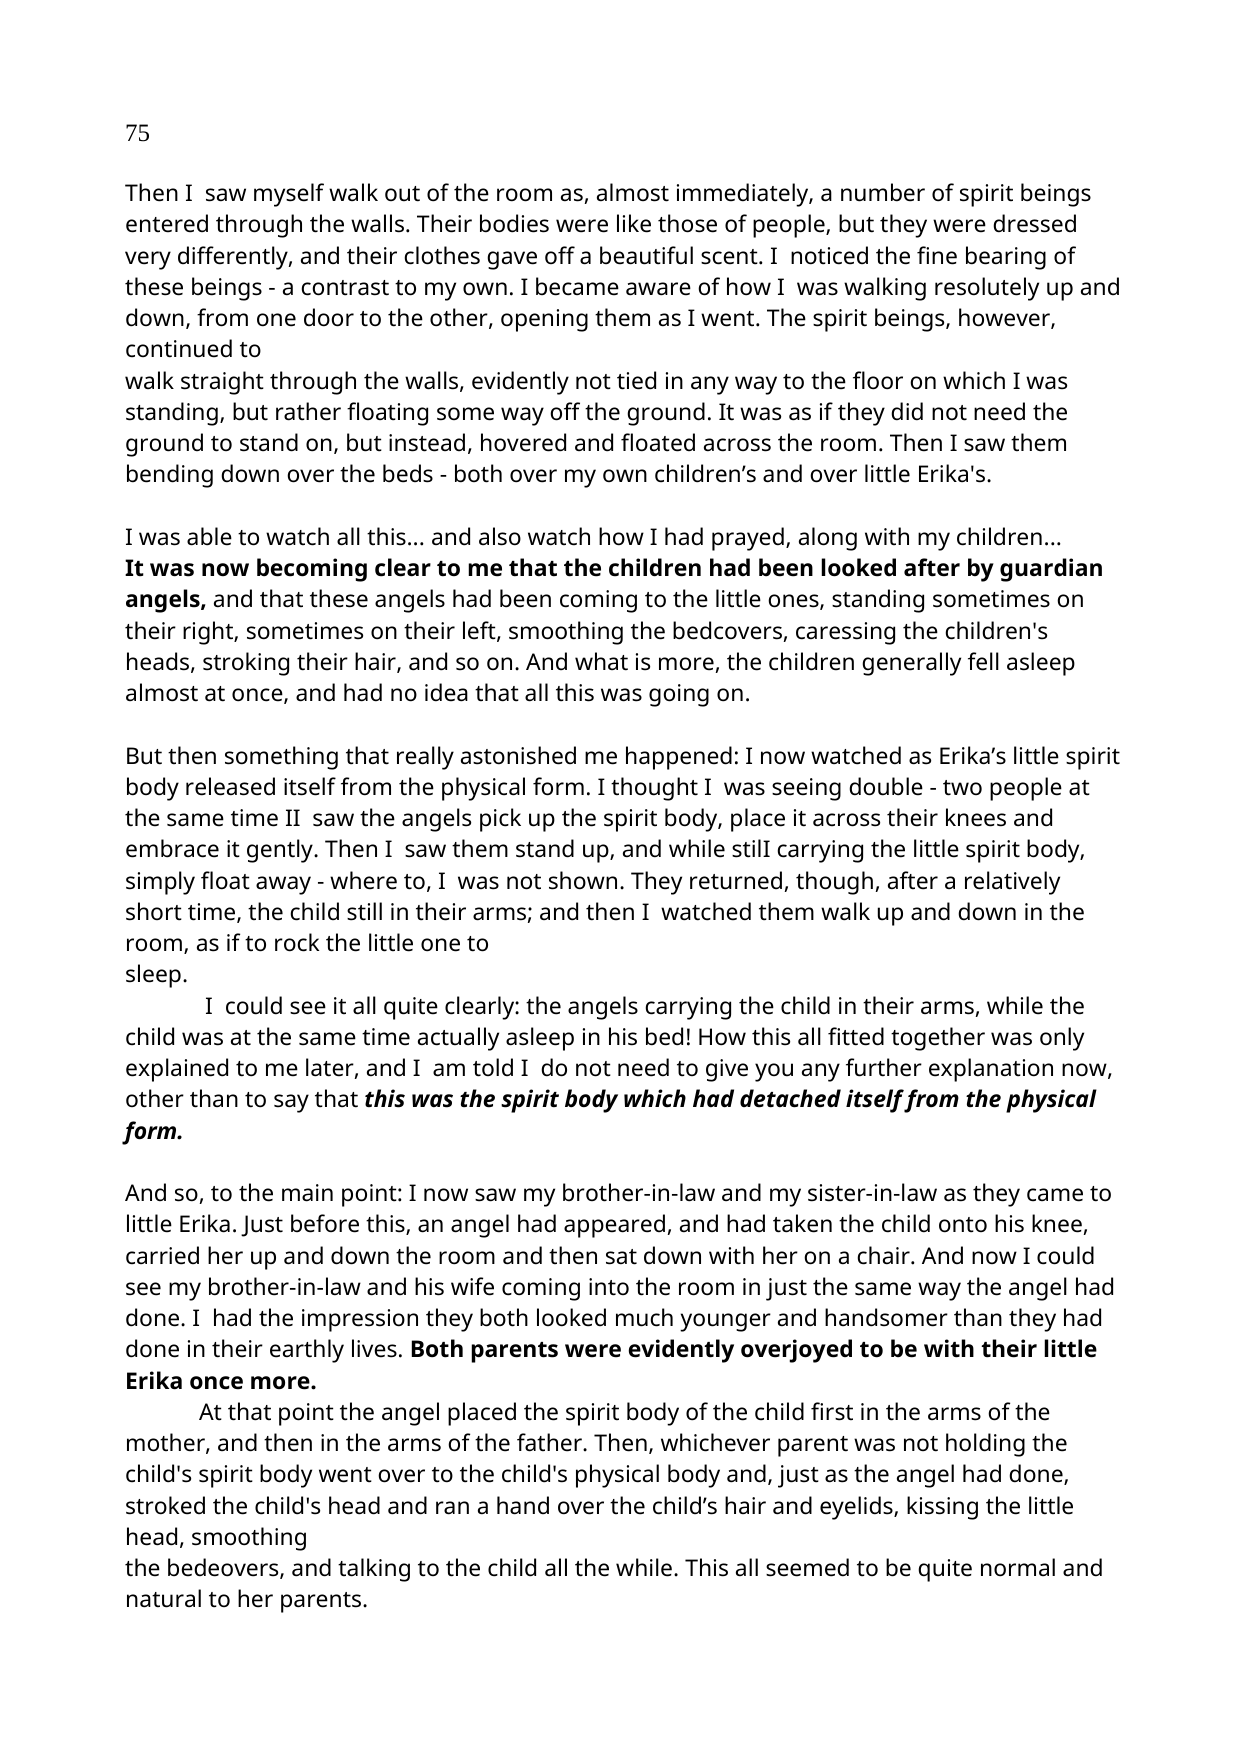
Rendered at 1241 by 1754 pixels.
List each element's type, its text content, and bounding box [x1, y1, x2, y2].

text done in their earthly lives. Both parents were evidently overjoyed to be with their little Erika once more. [125, 1333, 1123, 1396]
text And so, to the main point: I now saw my brother-in-law and my sister-in-law as they came to little Erika. Just before this, an angel had appeared, and had taken the child onto his knee, carried her up and down the room and then sat down with her on a chair. And now I could see my brother-in-law and his wife coming into the room in just the same way the angel had done. I had the impression they both looked much younger and handsomer than they had [125, 1177, 1123, 1333]
text I was able to watch all this... and also watch how I had prayed, along with my children... [125, 521, 1123, 552]
text sleep. [125, 958, 1123, 989]
text It was now becoming clear to me that the children had been looked after by guardian angels, and that these angels had been coming to the little ones, standing sometimes on their right, sometimes on their left, smoothing the bedcovers, caressing the children's heads, stroking their hair, and so on. And what is more, the children generally fell asleep almost at once, and had no idea that all this was going on. [125, 552, 1123, 708]
text I could see it all quite clearly: the angels carrying the child in their arms, while the child was at the same time actually asleep in his bed! How this all fitted together was only explained to me later, and I am told I do not need to give you any further explanation now, other than to say that this was the spirit body which had detached itself from the physical form. [125, 989, 1123, 1146]
text But then something that really astonished me happened: I now watched as Erika’s little spirit body released itself from the physical form. I thought I was seeing double - two people at the same time II saw the angels pick up the spirit body, place it across their knees and embrace it gently. Then I saw them stand up, and while stilI carrying the little spirit body, simply float away - where to, I was not shown. They returned, though, after a relatively short time, the child still in their arms; and then I watched them walk up and down in the room, as if to rock the little one to [125, 739, 1123, 958]
text Then I saw myself walk out of the room as, almost immediately, a number of spirit beings entered through the walls. Their bodies were like those of people, but they were dressed very differently, and their clothes gave off a beautiful scent. I noticed the fine bearing of these beings - a contrast to my own. I became aware of how I was walking resolutely up and down, from one door to the other, opening them as I went. The spirit beings, however, continued to [125, 177, 1123, 364]
text walk straight through the walls, evidently not tied in any way to the floor on which I was standing, but rather floating some way off the ground. It was as if they did not need the ground to stand on, but instead, hovered and floated across the room. Then I saw them bending down over the beds - both over my own children’s and over little Erika's. [125, 364, 1123, 489]
text the bedeovers, and talking to the child all the while. This all seemed to be quite normal and natural to her parents. [125, 1552, 1123, 1614]
text At that point the angel placed the spirit body of the child first in the arms of the mother, and then in the arms of the father. Then, whichever parent was not holding the child's spirit body went over to the child's physical body and, just as the angel had done, stroked the child's head and ran a hand over the child’s hair and eyelids, kissing the little head, smoothing [125, 1396, 1123, 1552]
